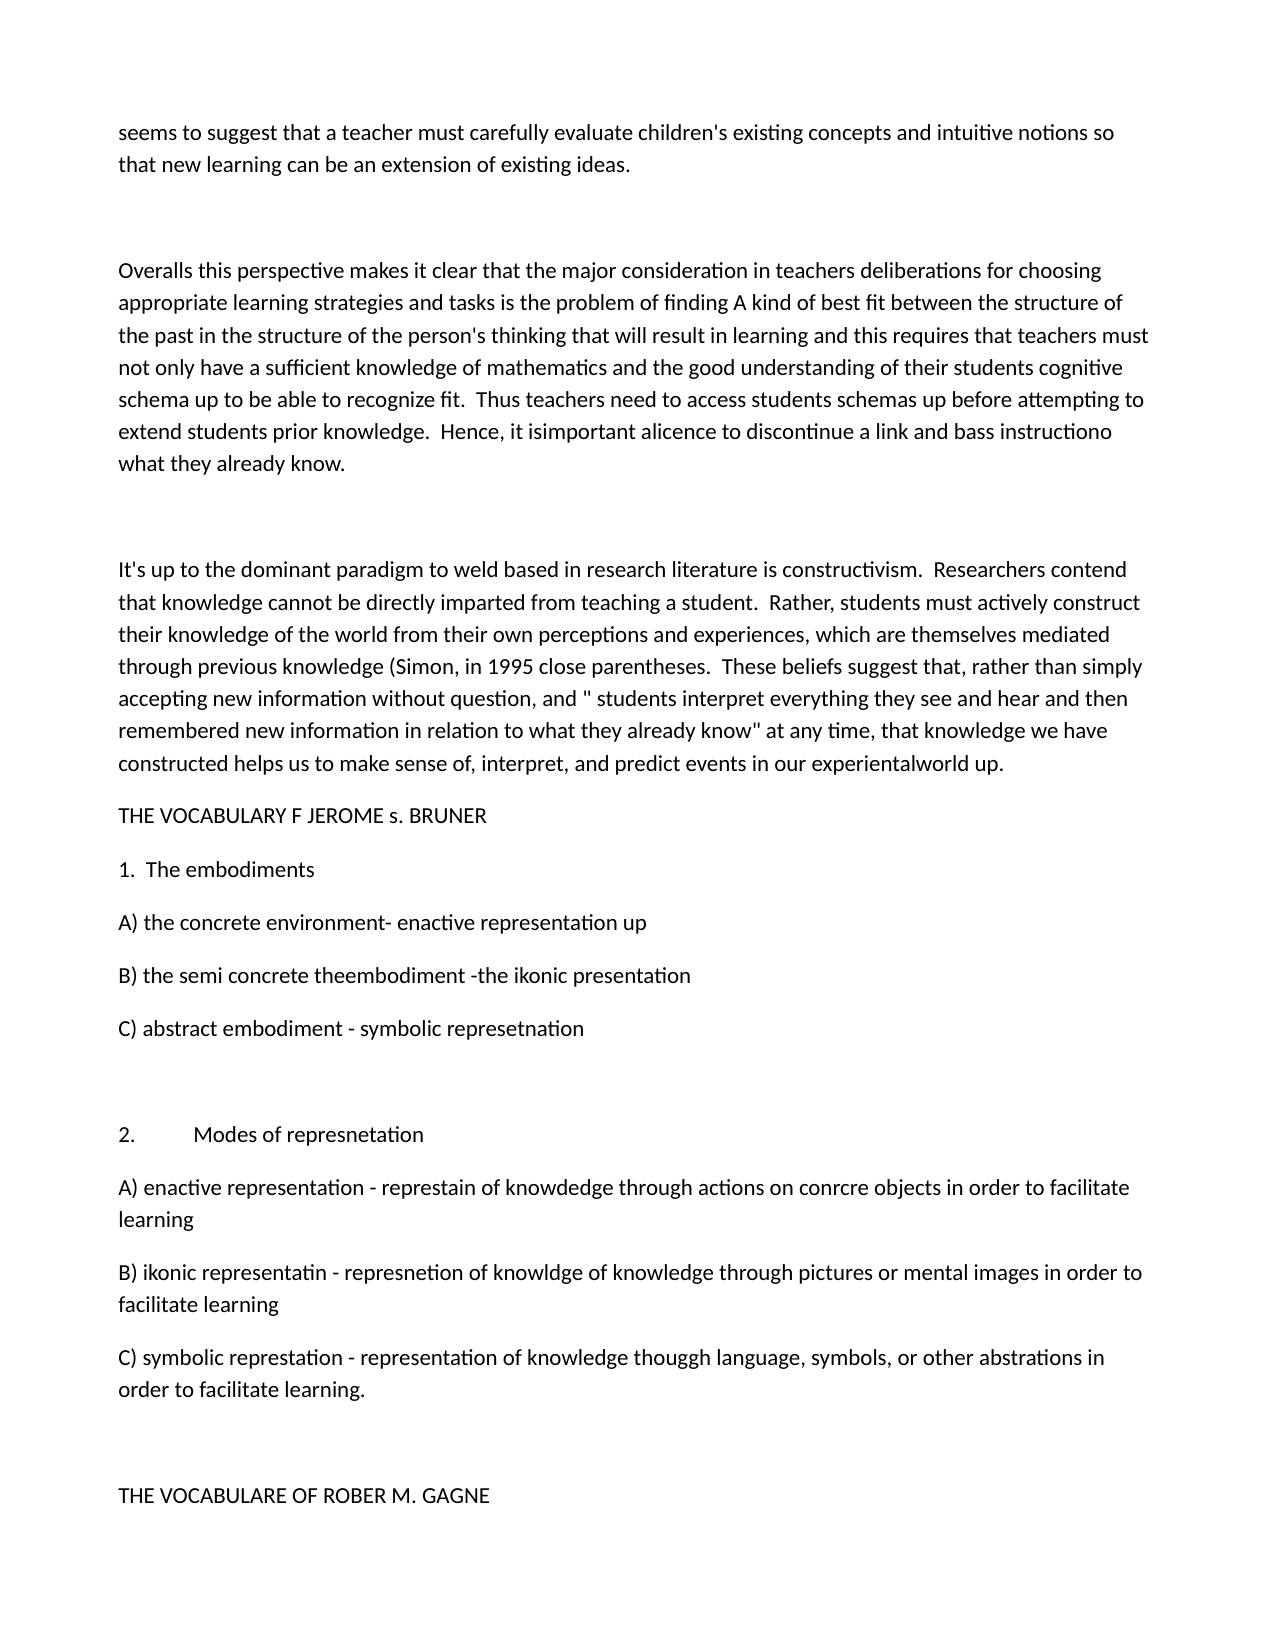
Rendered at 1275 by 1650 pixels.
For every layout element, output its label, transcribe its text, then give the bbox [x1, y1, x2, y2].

text B) ikonic representatin - represnetion of knowldge of knowledge through pictures or mental images in order to facilitate learning [118, 1258, 1157, 1318]
text It's up to the dominant paradigm to weld based in research literature is constructivism. Researchers contend that knowledge cannot be directly imparted from teaching a student. Rather, students must actively construct their knowledge of the world from their own perceptions and experiences, which are themselves mediated through previous knowledge (Simon, in 1995 close parentheses. These beliefs suggest that, rather than simply accepting new information without question, and " students interpret everything they see and hear and then remembered new information in relation to what they already know" at any time, that knowledge we have constructed helps us to make sense of, interpret, and predict events in our experientalworld up. [118, 556, 1157, 777]
text 1. The embodiments [118, 855, 1157, 883]
text THE VOCABULARE OF ROBER M. GAGNE [118, 1481, 1157, 1509]
text C) abstract embodiment - symbolic represetnation [118, 1014, 1157, 1042]
text B) the semi concrete theembodiment -the ikonic presentation [118, 961, 1157, 989]
text A) the concrete environment- enactive representation up [118, 908, 1157, 936]
text Overalls this perspective makes it clear that the major consideration in teachers deliberations for choosing appropriate learning strategies and tasks is the problem of finding A kind of best fit between the structure of the past in the structure of the person's thinking that will result in learning and this requires that teachers must not only have a sufficient knowledge of mathematics and the good understanding of their students cognitive schema up to be able to recognize fit. Thus teachers need to access students schemas up before attempting to extend students prior knowledge. Hence, it isimportant alicence to discontinue a link and bass instructiono what they already know. [118, 256, 1157, 477]
text 2. Modes of represnetation [118, 1120, 1157, 1148]
text seems to suggest that a teacher must carefully evaluate children's existing concepts and intuitive notions so that new learning can be an extension of existing ideas. [118, 118, 1157, 178]
text C) symbolic represtation - representation of knowledge thouggh language, symbols, or other abstrations in order to facilitate learning. [118, 1343, 1157, 1403]
text A) enactive representation - represtain of knowdedge through actions on conrcre objects in order to facilitate learning [118, 1173, 1157, 1233]
text THE VOCABULARY F JEROME s. BRUNER [118, 802, 1157, 830]
